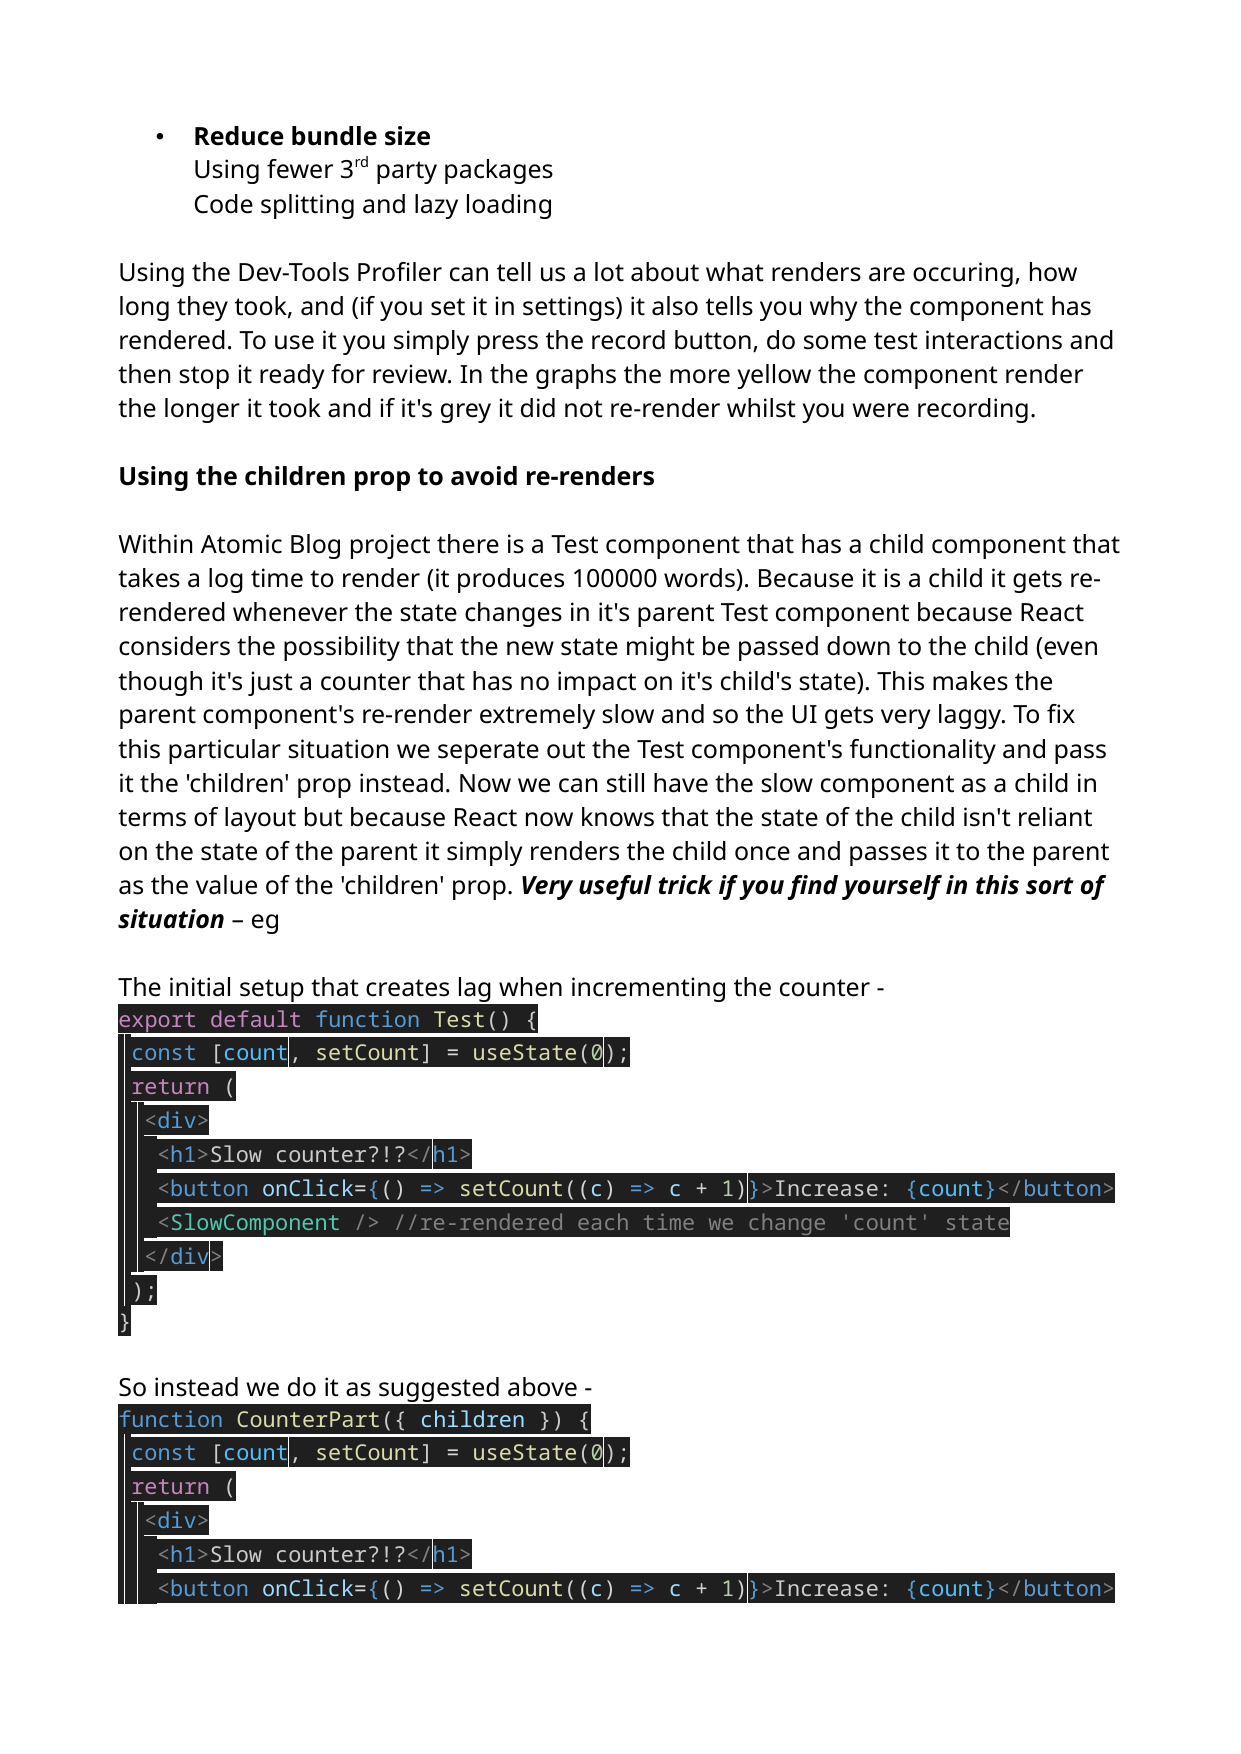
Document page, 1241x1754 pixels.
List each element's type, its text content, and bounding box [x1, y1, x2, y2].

text Within Atomic Blog project there is a Test component that has a child component that takes a log time to render (it produces 100000 words). Because it is a child it gets re-rendered whenever the state changes in it's parent Test component because React considers the possibility that the new state might be passed down to the child (even though it's just a counter that has no impact on it's child's state). This makes the parent component's re-render extremely slow and so the UI gets very laggy. To fix this particular situation we seperate out the Test component's functionality and pass it the 'children' prop instead. Now we can still have the slow component as a child in terms of layout but because React now knows that the state of the child isn't reliant on the state of the parent it simply renders the child once and passes it to the parent as the value of the 'children' prop. Very useful trick if you find yourself in this sort of situation – eg [118, 527, 1122, 936]
text ); [118, 1272, 1122, 1306]
text <h1>Slow counter?!?</h1> [118, 1136, 1122, 1170]
text } [118, 1306, 1122, 1336]
text The initial setup that creates lag when incrementing the counter - [118, 970, 1122, 1004]
text return ( [118, 1468, 1122, 1502]
text Using the children prop to avoid re-renders [118, 459, 1122, 493]
text <button onClick={() => setCount((c) => c + 1)}>Increase: {count}</button> [118, 1170, 1122, 1204]
text return ( [118, 1068, 1122, 1102]
text function CounterPart({ children }) { [118, 1404, 1122, 1434]
text Using the Dev-Tools Profiler can tell us a lot about what renders are occuring, how long they took, and (if you set it in settings) it also tells you why the component has rendered. To use it you simply press the record button, do some test interactions and then stop it ready for review. In the graphs the more yellow the component render the longer it took and if it's grey it did not re-render whilst you were recording. [118, 254, 1122, 425]
text <div> [118, 1502, 1122, 1536]
text export default function Test() { [118, 1004, 1122, 1033]
text <h1>Slow counter?!?</h1> [118, 1536, 1122, 1570]
list Reduce bundle size Using fewer 3rd party packages Code splitting and lazy loading [156, 118, 1122, 220]
text <SlowComponent /> //re-rendered each time we change 'count' state [118, 1204, 1122, 1238]
text const [count, setCount] = useState(0); [118, 1033, 1122, 1068]
text const [count, setCount] = useState(0); [118, 1434, 1122, 1468]
text </div> [118, 1238, 1122, 1272]
text So instead we do it as suggested above - [118, 1370, 1122, 1404]
text <button onClick={() => setCount((c) => c + 1)}>Increase: {count}</button> [118, 1570, 1122, 1604]
text <div> [118, 1102, 1122, 1136]
